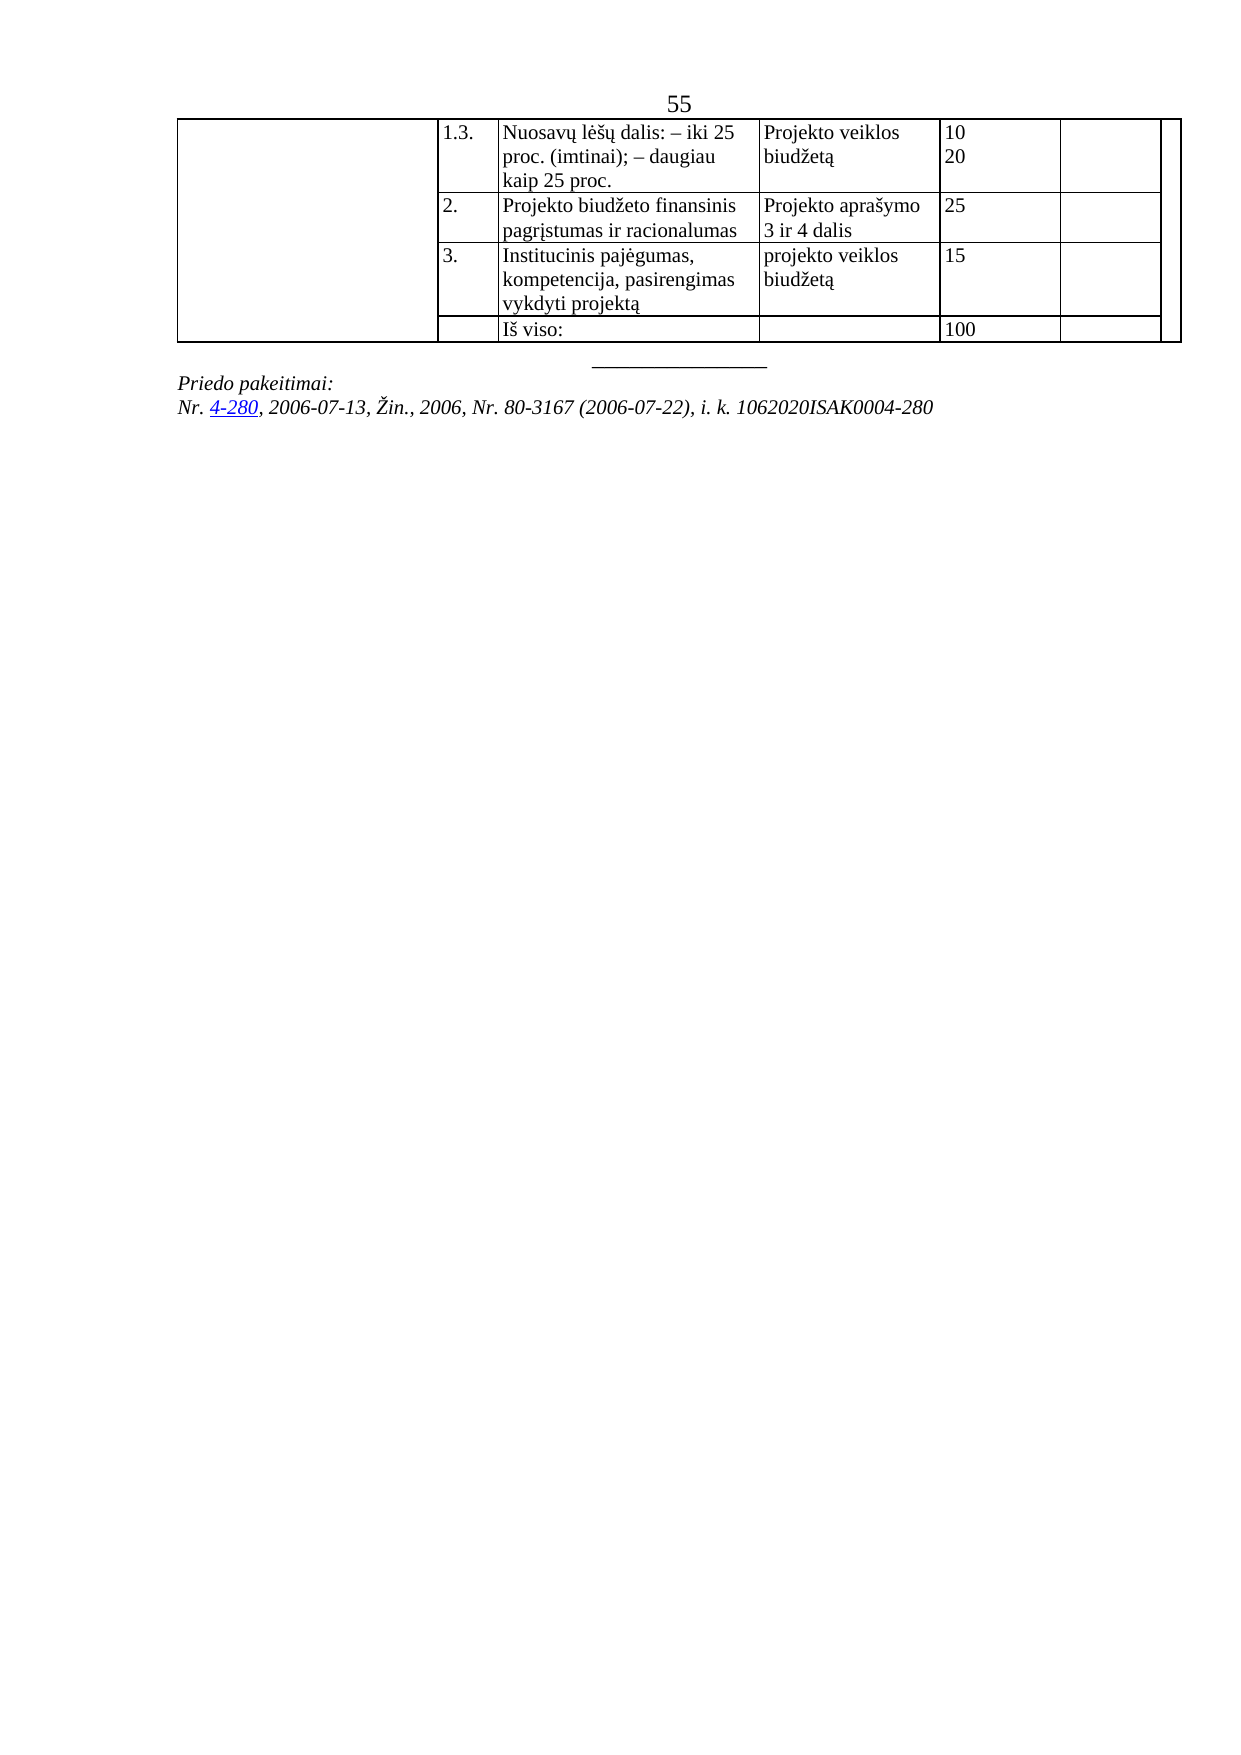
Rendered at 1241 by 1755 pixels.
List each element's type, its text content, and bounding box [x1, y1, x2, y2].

table_cell Projekto biudžeto finansinis pagrįstumas ir racionalumas [499, 193, 759, 242]
table_cell [760, 317, 939, 341]
table_cell [1061, 120, 1160, 192]
table_cell Institucinis pajėgumas, kompetencija, pasirengimas vykdyti projektą [499, 243, 759, 315]
table_cell Projekto veiklos biudžetą [760, 120, 939, 192]
table_cell [178, 120, 437, 341]
table_cell 3. [439, 243, 498, 315]
table_cell [1061, 243, 1160, 315]
table_cell 2. [439, 193, 498, 242]
table_cell [1061, 193, 1160, 242]
text ______________ [177, 343, 1181, 371]
table_cell Projekto aprašymo 3 ir 4 dalis [760, 193, 939, 242]
table_cell [1061, 317, 1160, 341]
table_cell [439, 317, 498, 341]
table_cell [1162, 120, 1180, 341]
table_cell projekto veiklos biudžetą [760, 243, 939, 315]
table_cell 10 20 [941, 120, 1060, 192]
table_cell Iš viso: [499, 317, 759, 341]
text Priedo pakeitimai: [177, 371, 1181, 395]
table_cell 15 [941, 243, 1060, 315]
table_cell Nuosavų lėšų dalis: – iki 25 proc. (imtinai); – daugiau kaip 25 proc. [499, 120, 759, 192]
table_cell 1.3. [439, 120, 498, 192]
table_cell 25 [941, 193, 1060, 242]
table_cell 100 [941, 317, 1060, 341]
text Nr. 4-280, 2006-07-13, Žin., 2006, Nr. 80-3167 (2006-07-22), i. k. 1062020ISAK0004-280 [177, 395, 1181, 419]
